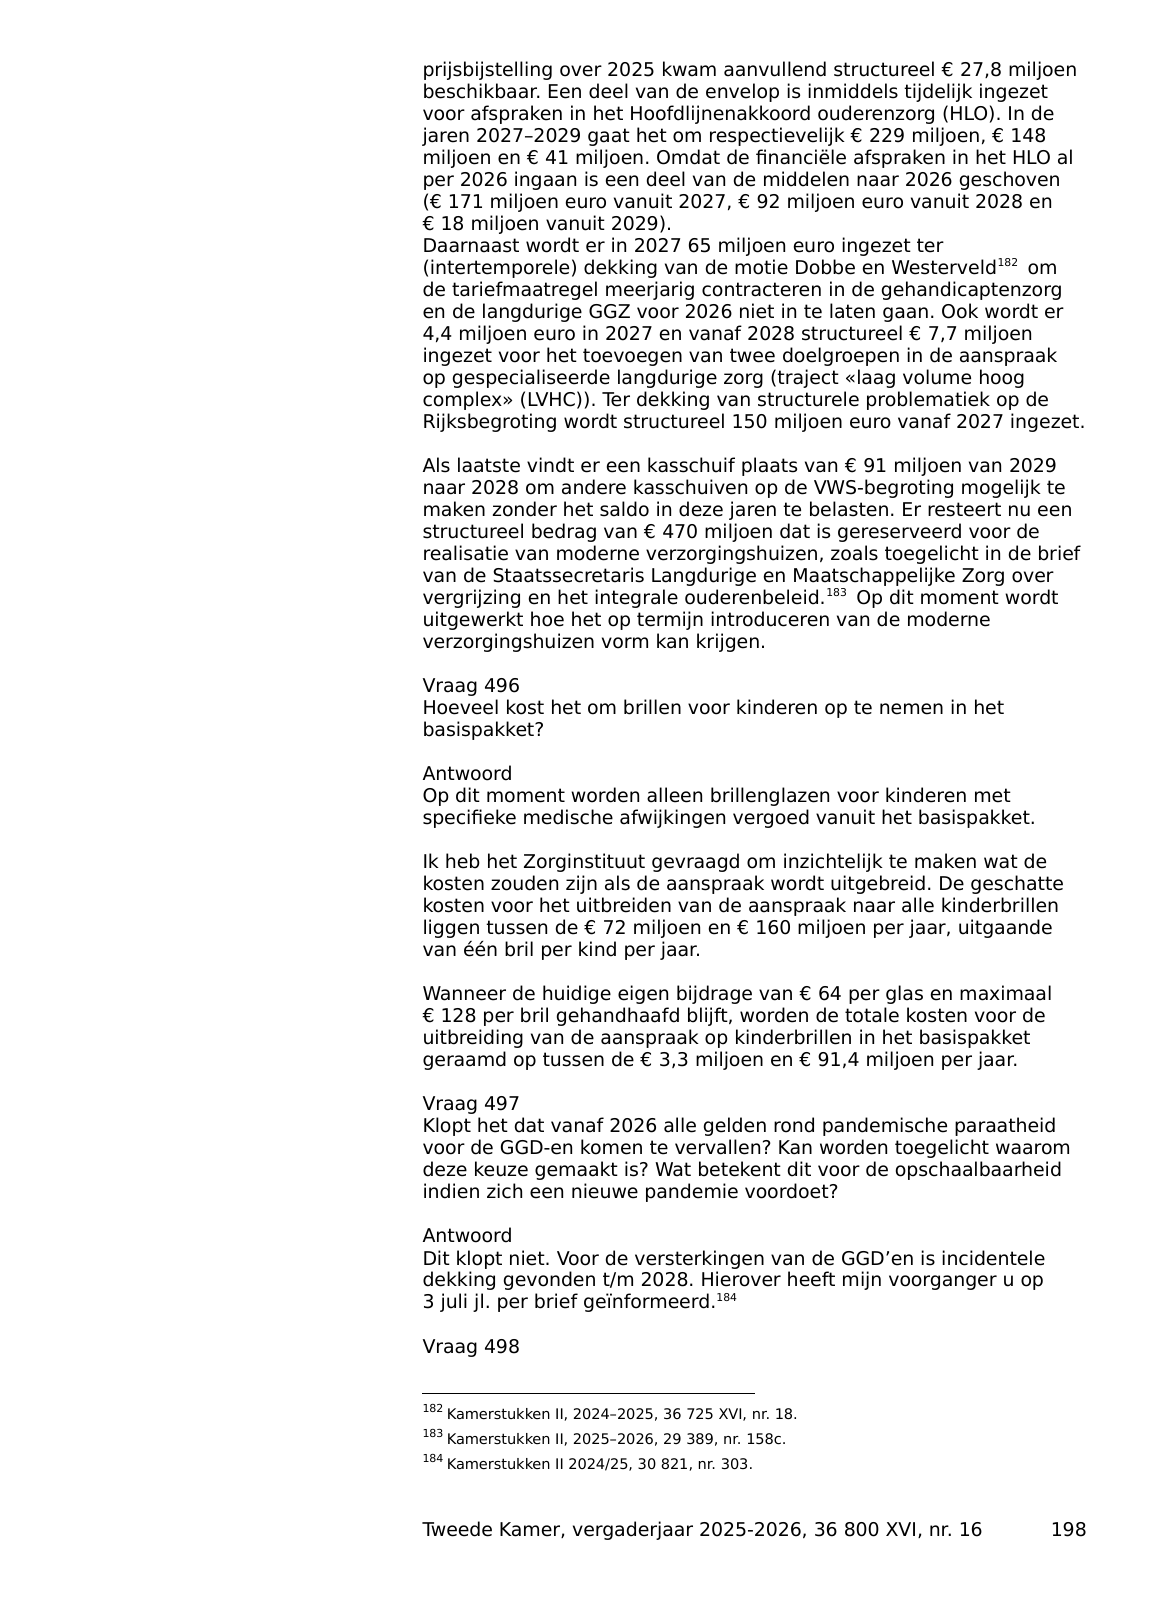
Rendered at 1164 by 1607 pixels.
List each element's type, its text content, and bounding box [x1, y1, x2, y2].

text Wanneer de huidige eigen bijdrage van € 64 per glas en maximaal € 128 per bril gehandhaafd blijft, worden de totale kosten voor de uitbreiding van de aanspraak op kinderbrillen in het basispakket geraamd op tussen de € 3,3 miljoen en € 91,4 miljoen per jaar. [422, 983, 1087, 1071]
text Klopt het dat vanaf 2026 alle gelden rond pandemische paraatheid voor de GGD-en komen te vervallen? Kan worden toegelicht waarom deze keuze gemaakt is? Wat betekent dit voor de opschaalbaarheid indien zich een nieuwe pandemie voordoet? [422, 1115, 1087, 1203]
text Vraag 496 [422, 675, 1087, 697]
text Dit klopt niet. Voor de versterkingen van de GGD’en is incidentele dekking gevonden t/m 2028. Hierover heeft mijn voorganger u op 3 juli jl. per brief geïnformeerd. [422, 1247, 1087, 1313]
text Vraag 498 [422, 1336, 1087, 1357]
text Daarnaast wordt er in 2027 65 miljoen euro ingezet ter (intertemporele) dekking van de motie Dobbe en Westerveld om de tariefmaatregel meerjarig contracteren in de gehandicaptenzorg en de langdurige GGZ voor 2026 niet in te laten gaan. Ook wordt er 4,4 miljoen euro in 2027 en vanaf 2028 structureel € 7,7 miljoen ingezet voor het toevoegen van twee doelgroepen in de aanspraak op gespecialiseerde langdurige zorg (traject «laag volume hoog complex» (LVHC)). Ter dekking van structurele problematiek op de Rijksbegroting wordt structureel 150 miljoen euro vanaf 2027 ingezet. [422, 235, 1087, 433]
text prijsbijstelling over 2025 kwam aanvullend structureel € 27,8 miljoen beschikbaar. Een deel van de envelop is inmiddels tijdelijk ingezet voor afspraken in het Hoofdlijnenakkoord ouderenzorg (HLO). In de jaren 2027–2029 gaat het om respectievelijk € 229 miljoen, € 148 miljoen en € 41 miljoen. Omdat de financiële afspraken in het HLO al per 2026 ingaan is een deel van de middelen naar 2026 geschoven (€ 171 miljoen euro vanuit 2027, € 92 miljoen euro vanuit 2028 en € 18 miljoen vanuit 2029). [422, 59, 1087, 235]
text Kamerstukken II, 2025–2026, 29 389, nr. 158c. [422, 1427, 1087, 1449]
text Antwoord [422, 1225, 1087, 1247]
text Antwoord [422, 763, 1087, 785]
text Op dit moment worden alleen brillenglazen voor kinderen met specifieke medische afwijkingen vergoed vanuit het basispakket. [422, 785, 1087, 829]
text Als laatste vindt er een kasschuif plaats van € 91 miljoen van 2029 naar 2028 om andere kasschuiven op de VWS-begroting mogelijk te maken zonder het saldo in deze jaren te belasten. Er resteert nu een structureel bedrag van € 470 miljoen dat is gereserveerd voor de realisatie van moderne verzorgingshuizen, zoals toegelicht in de brief van de Staatssecretaris Langdurige en Maatschappelijke Zorg over vergrijzing en het integrale ouderenbeleid. Op dit moment wordt uitgewerkt hoe het op termijn introduceren van de moderne verzorgingshuizen vorm kan krijgen. [422, 455, 1087, 653]
text Hoeveel kost het om brillen voor kinderen op te nemen in het basispakket? [422, 697, 1087, 741]
text Kamerstukken II, 2024–2025, 36 725 XVI, nr. 18. [422, 1402, 1087, 1424]
text Ik heb het Zorginstituut gevraagd om inzichtelijk te maken wat de kosten zouden zijn als de aanspraak wordt uitgebreid. De geschatte kosten voor het uitbreiden van de aanspraak naar alle kinderbrillen liggen tussen de € 72 miljoen en € 160 miljoen per jaar, uitgaande van één bril per kind per jaar. [422, 851, 1087, 961]
text Vraag 497 [422, 1093, 1087, 1115]
text Kamerstukken II 2024/25, 30 821, nr. 303. [422, 1452, 1087, 1474]
